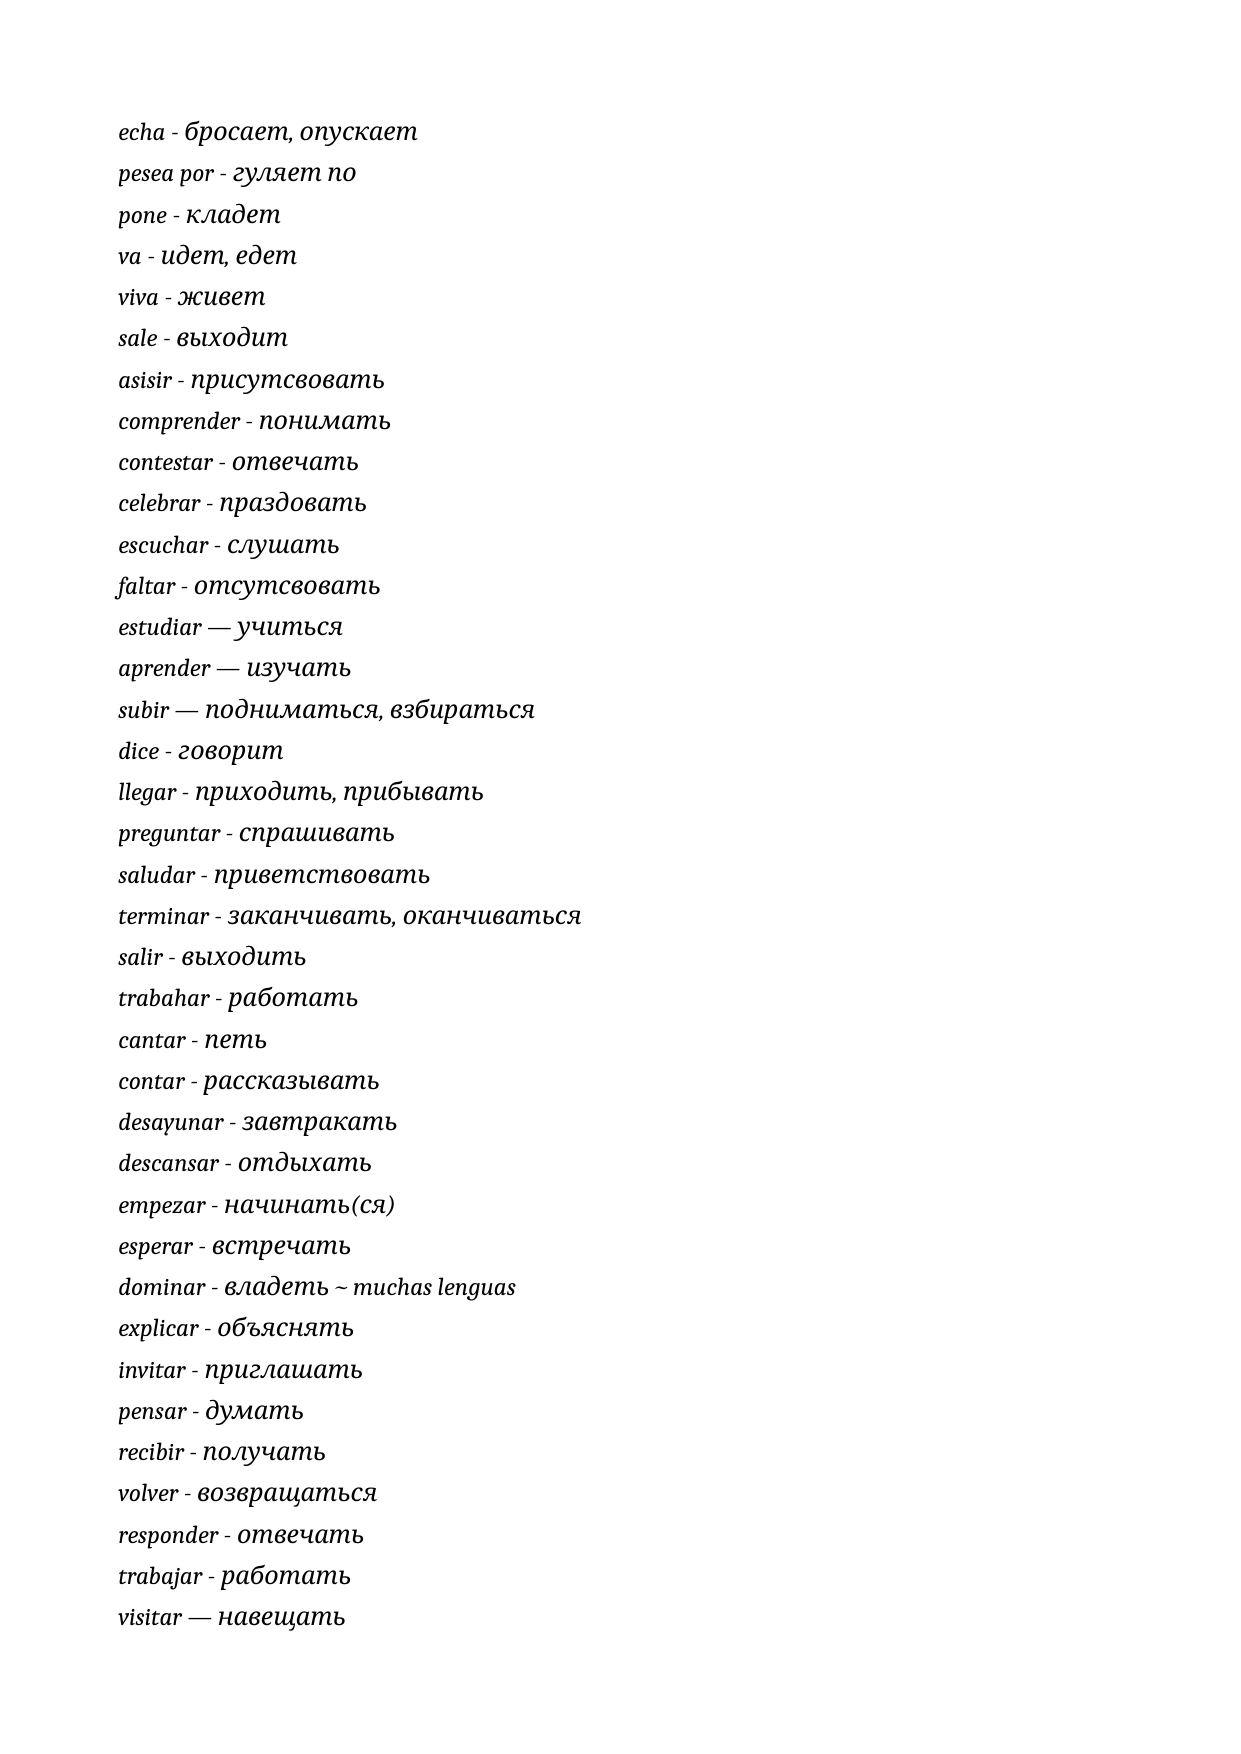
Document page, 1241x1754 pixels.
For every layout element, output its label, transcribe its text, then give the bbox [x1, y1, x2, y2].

text asisir - присутсвовать [118, 366, 1122, 394]
text va - идет, едет [118, 242, 1122, 271]
text escuchar - слушать [118, 531, 1122, 559]
text preguntar - спрашивать [118, 819, 1122, 848]
text llegar - приходить, прибывать [118, 778, 1122, 807]
text contestar - отвечать [118, 448, 1122, 477]
text dominar - владеть ~ muchas lenguas [118, 1273, 1122, 1302]
text trabajar - работать [118, 1562, 1122, 1591]
text pone - кладет [118, 201, 1122, 229]
text comprender - понимать [118, 407, 1122, 436]
text desayunar - завтракать [118, 1108, 1122, 1137]
text dice - говорит [118, 737, 1122, 766]
text trabahar - работать [118, 984, 1122, 1013]
text terminar - заканчивать, оканчиваться [118, 902, 1122, 931]
text aprender — изучать [118, 654, 1122, 683]
text estudiar — учиться [118, 613, 1122, 642]
text echa - бросает, опускает [118, 118, 1122, 147]
text saludar - приветствовать [118, 861, 1122, 889]
text pensar - думать [118, 1397, 1122, 1426]
text esperar - встречать [118, 1232, 1122, 1261]
text subir — подниматься, взбираться [118, 696, 1122, 724]
text sale - выходит [118, 324, 1122, 353]
text explicar - объяснять [118, 1314, 1122, 1343]
text recibir - получать [118, 1438, 1122, 1467]
text responder - отвечать [118, 1521, 1122, 1549]
text volver - возвращаться [118, 1479, 1122, 1508]
text contar - рассказывать [118, 1067, 1122, 1096]
text cantar - петь [118, 1026, 1122, 1054]
text visitar — навещать [118, 1603, 1122, 1632]
text viva - живет [118, 283, 1122, 312]
text celebrar - праздовать [118, 489, 1122, 518]
text salir - выходить [118, 943, 1122, 972]
text empezar - начинать(ся) [118, 1191, 1122, 1219]
text pesea por - гуляет по [118, 159, 1122, 188]
text descansar - отдыхать [118, 1149, 1122, 1178]
text invitar - приглашать [118, 1356, 1122, 1384]
text faltar - отсутсвовать [118, 572, 1122, 601]
